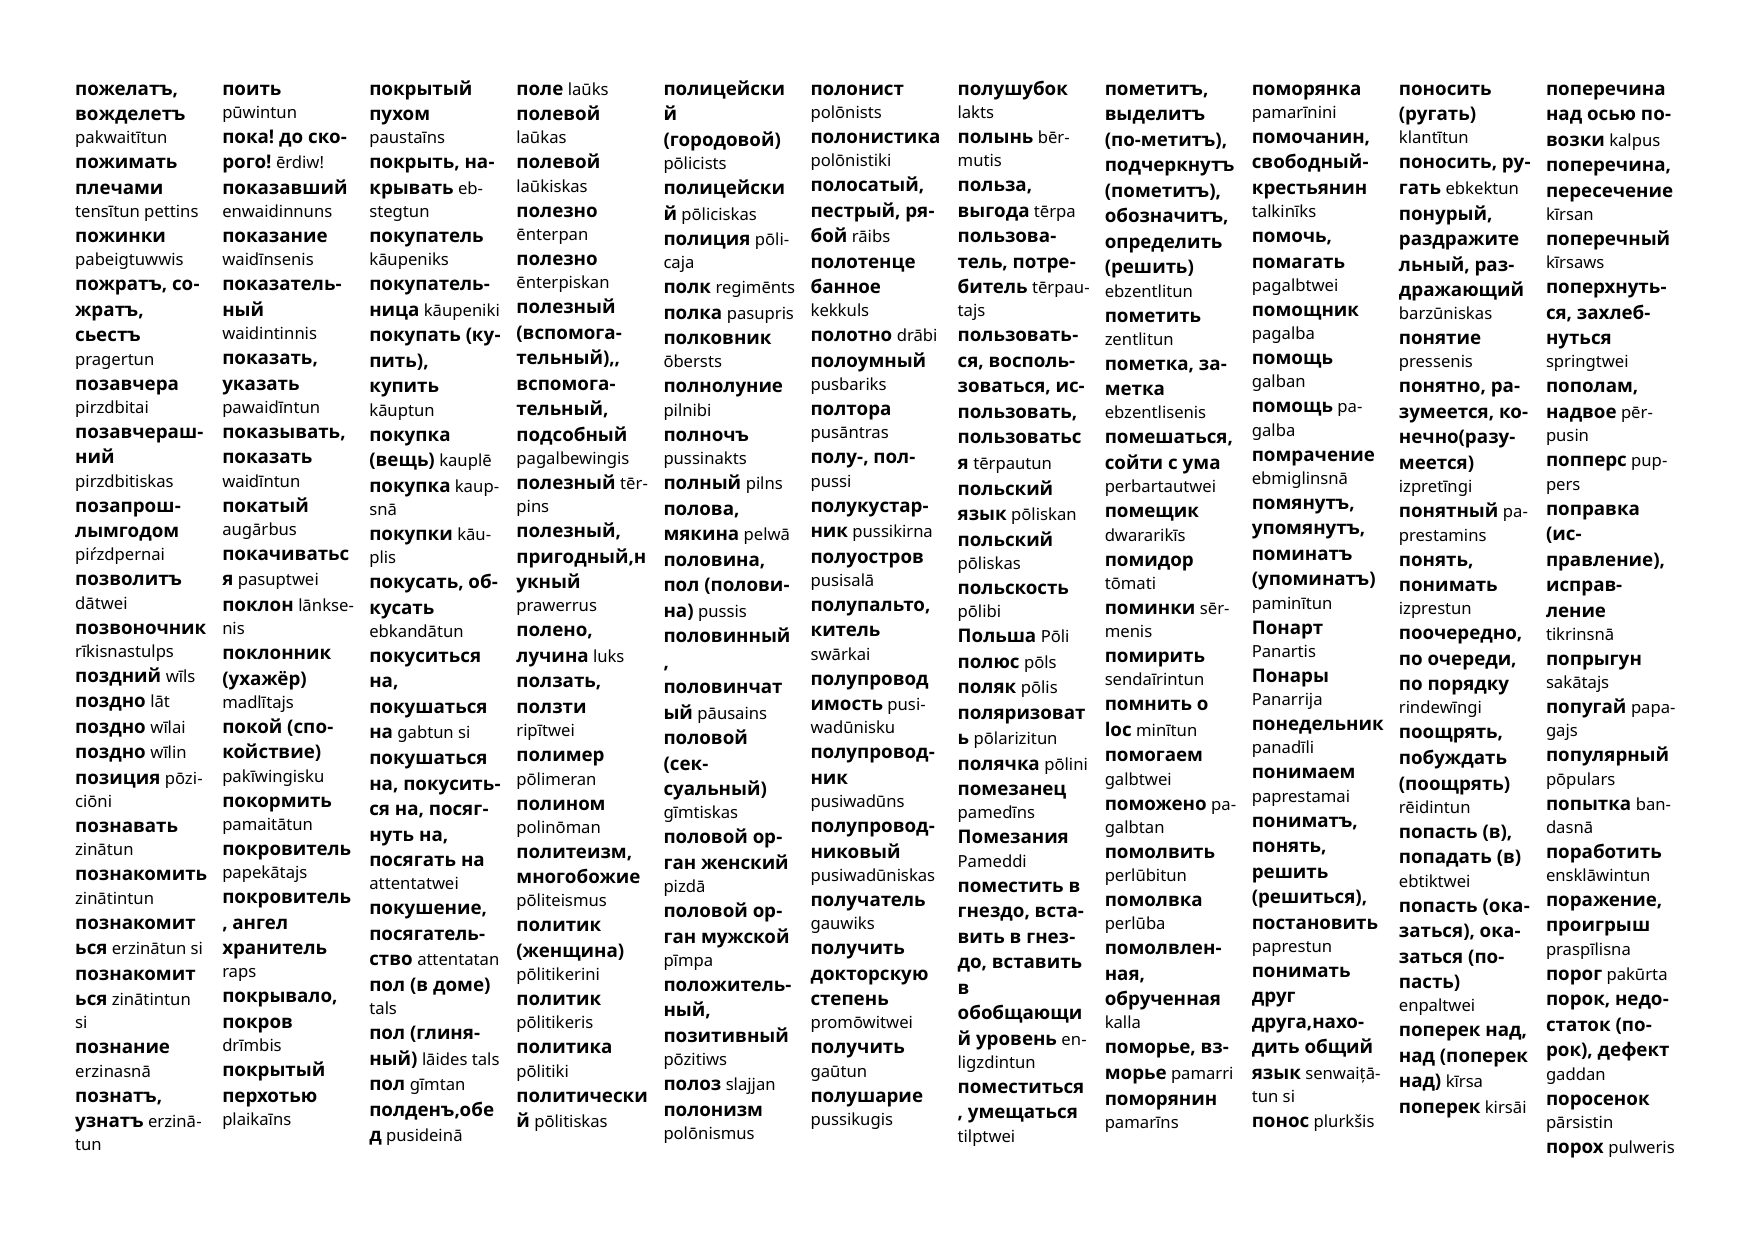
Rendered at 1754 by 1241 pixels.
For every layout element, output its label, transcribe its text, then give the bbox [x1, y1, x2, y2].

text позапрош­лымгодом piŕzdpernai [75, 492, 207, 566]
text познакомить­ся zinātintun si [75, 960, 207, 1034]
text польскость pōlibi [957, 574, 1089, 622]
text покупка kaup­snā [369, 472, 501, 520]
text поле laūks [516, 75, 648, 101]
text показать, ука­зать pawaidīn­tun [222, 344, 354, 418]
text положитель­ный, позитив­ный pōzitiws [663, 971, 795, 1071]
text помолвка per­lūba [1104, 886, 1237, 934]
text пол gīmtan [369, 1071, 501, 1096]
text покой (спо­койствие) pakīwingisku [222, 713, 354, 787]
text полный pilns [663, 469, 795, 495]
text понятный pa­prestamins [1399, 498, 1531, 546]
text понедельник panadīli [1252, 710, 1384, 759]
text понятно, ра­зумеется, ко­нечно(разу­меется) izpretīngi [1399, 373, 1531, 498]
text помнить о loc minītun [1104, 691, 1237, 742]
text познакомить­ся erzinātun si [75, 909, 207, 960]
text пол (в доме) tals [369, 971, 501, 1019]
text попугай papa­gajs [1546, 693, 1678, 742]
text политика pōli­tiki [516, 1034, 648, 1082]
text познакомить zinātintun [75, 861, 207, 909]
text полупровод­никовый pusi­wadūniskas [810, 812, 942, 886]
text полицейский pōliciskas [663, 174, 795, 225]
text полонистика polōnistiki [810, 123, 942, 171]
text полынь bēr­mutis [957, 123, 1089, 171]
text пол (глиня­ный) lāides tals [369, 1019, 501, 1071]
text ползать, ползти ripītwei [516, 668, 648, 742]
text позавчера pirzdbitai [75, 370, 207, 418]
text поздно wīlai [75, 713, 207, 739]
text позволитъ dātwei [75, 566, 207, 614]
text попасть (в), попадать (в) ebtiktwei [1399, 818, 1531, 892]
text полезно ēnter­pan [516, 197, 648, 245]
text поощрять, побуждать (поощрять) rēidintun [1399, 719, 1531, 818]
text порох pulweris [1546, 1133, 1678, 1158]
text помирить sendaīrintun [1104, 642, 1237, 691]
text пометить zentli­tun [1104, 302, 1237, 350]
text попытка ban­dasnā [1546, 790, 1678, 838]
text получатель gauwiks [810, 886, 942, 934]
text полукустар­ник pussikirna [810, 492, 942, 543]
text полицейский (городовой) pōlicists [663, 75, 795, 174]
text политеизм, многобожие pōliteismus [516, 838, 648, 912]
text политический pōlitiskas [516, 1082, 648, 1133]
text полденъ,обед pusideinā [369, 1096, 501, 1147]
text помянутъ, упомянутъ, поминатъ (упоминатъ) paminītun [1252, 489, 1384, 614]
text полк regimēnts [663, 273, 795, 299]
text позвоночник rīkisnastulps [75, 614, 207, 662]
text показавший enwaidinnuns [222, 174, 354, 222]
text полтора pusān­tras [810, 396, 942, 444]
text позиция pōzi­ciōni [75, 764, 207, 812]
text получить gaū­tun [810, 1034, 942, 1082]
text показывать, показать waidīntun [222, 418, 354, 492]
text полушарие pussikugis [810, 1082, 942, 1130]
text покатый augār­bus [222, 492, 354, 540]
text поклонник (ухажёр) madlī­tajs [222, 639, 354, 713]
text половой (сек­суальный) gīmtiskas [663, 724, 795, 824]
text помолвить perlūbitun [1104, 838, 1237, 886]
text полезно ēnter­piskan [516, 245, 648, 293]
text покуситься на, покушать­ся на gabtun si [369, 642, 501, 744]
text полонист polōnists [810, 75, 942, 123]
text покрытый перхотью plaikaīns [222, 1056, 354, 1130]
text поносить, ру­гать ebkektun [1399, 149, 1531, 200]
text получить док­торскую сте­пень promōwitwei [810, 934, 942, 1034]
text полезный (вспомога­тельный),, вспомога­тельный, под­собный pagal­bewingis [516, 293, 648, 469]
text поминки sēr­menis [1104, 594, 1237, 642]
text полотно drābi [810, 322, 942, 347]
text помезанец pamedīns [957, 776, 1089, 824]
text половой ор­ган мужской pīmpa [663, 897, 795, 971]
text поздно lāt [75, 688, 207, 713]
text попрыгун sakātajs [1546, 645, 1678, 693]
text поморье, вз­морье pamarri [1104, 1034, 1237, 1085]
text познатъ, узнатъ erzinā­tun [75, 1082, 207, 1156]
text показатель­ный waidintinnis [222, 271, 354, 344]
text полезный tēr­pins [516, 469, 648, 517]
text поморянка pa­marīnini [1252, 75, 1384, 123]
text полимер pōlimeran [516, 742, 648, 790]
text поклон lānkse­nis [222, 591, 354, 639]
text поперхнуть­ся, захлеб­нуться springtwei [1546, 273, 1678, 373]
text покачиваться pasuptwei [222, 540, 354, 591]
text понять, пони­мать izprestun [1399, 546, 1531, 619]
text поправка (ис­правление), исправ-ление tikrinsnā [1546, 495, 1678, 645]
text помолвлен­ная, обручен­ная kalla [1104, 934, 1237, 1034]
text пожимать плечами tensī­tun pettins [75, 149, 207, 222]
text понурый, раздражительн­ый, раз­дражающий barzūniskas [1399, 200, 1531, 324]
text пожелатъ, во­жделетъ pak­waitītun [75, 75, 207, 149]
text покровитель, ангел храни­тель raps [222, 883, 354, 983]
text польза, выго­да tērpa [957, 171, 1089, 222]
text покрытый пу­хом paustaīns [369, 75, 501, 149]
text поработить ensklāwintun [1546, 838, 1678, 886]
text полночъ pussi­nakts [663, 421, 795, 469]
text полова, мяки­на pelwā [663, 495, 795, 546]
text полено, лучи­на luks [516, 617, 648, 668]
text половина, пол (полови­на) pussis [663, 546, 795, 622]
text полезный, пригодный,нукный prawerrus [516, 517, 648, 617]
text полевой laūkas [516, 101, 648, 149]
text полнолуние pilnibi [663, 373, 795, 421]
text покрывало, покров drīmbis [222, 983, 354, 1056]
text покупать (ку­пить), купить kāuptun [369, 322, 501, 421]
text показание waidīnsenis [222, 222, 354, 271]
text покупатель kāupeniks [369, 222, 501, 271]
text помрачение ebmiglinsnā [1252, 441, 1384, 489]
text поносить (ру­гать) klantītun [1399, 75, 1531, 149]
text поперечина, пересечение kīrsan [1546, 152, 1678, 225]
text полковник ōbersts [663, 324, 795, 373]
text полоз slajjan [663, 1071, 795, 1096]
text полупальто, китель swārkai [810, 591, 942, 665]
text познавать zinātun [75, 812, 207, 861]
text поляк pōlis [957, 673, 1089, 699]
text пока! до ско­рого! ērdiw! [222, 123, 354, 174]
text политик (жен­щина) pōlitik­erini [516, 912, 648, 986]
text покушаться на, покусить­ся на, посяг­нуть на, пося­гать на atten­tatwei [369, 744, 501, 895]
text Помезания Pameddi [957, 824, 1089, 872]
text поперечный kīrsaws [1546, 225, 1678, 273]
text поляризовать pōlarizitun [957, 699, 1089, 750]
text позавчераш­ний pirzdbitiskas [75, 418, 207, 492]
text поздний wīls [75, 662, 207, 688]
text помощь galban [1252, 344, 1384, 393]
text помочанин, свободный­крестьянин talkinīks [1252, 123, 1384, 222]
text политик pōlitik­eris [516, 986, 648, 1034]
text покровитель papekātajs [222, 835, 354, 883]
text познание erzi­nasnā [75, 1034, 207, 1082]
text полоумный pusbariks [810, 347, 942, 396]
text Понары Panar­rija [1252, 662, 1384, 710]
text полонизм polōnismus [663, 1096, 795, 1144]
text помогаем galbtwei [1104, 742, 1237, 790]
text пополам, надвое pēr­pusin [1546, 373, 1678, 447]
text поить pūwintun [222, 75, 354, 123]
text полотенце банное kekkuls [810, 248, 942, 322]
text поочередно, по очереди, по порядку rindewīngi [1399, 619, 1531, 719]
text полиция pōli­caja [663, 225, 795, 273]
text покормить pa­maitātun [222, 787, 354, 835]
text полуостров pusisalā [810, 543, 942, 591]
text покупатель­ница kāupeniki [369, 271, 501, 322]
text пожратъ, со­жратъ, сьестъ pragertun [75, 271, 207, 370]
text покупка (вещь) kauplē [369, 421, 501, 472]
text понятие pressenis [1399, 324, 1531, 373]
text поперечина над осью по­возки kalpus [1546, 75, 1678, 152]
text покусать, об­кусать ebkandātun [369, 568, 501, 642]
text поморянин pamarīns [1104, 1085, 1237, 1133]
text пользова­тель, потре­битель tērpau­tajs [957, 222, 1089, 322]
text популярный pōpulars [1546, 742, 1678, 790]
text полюс pōls [957, 648, 1089, 673]
text полушубок lakts [957, 75, 1089, 123]
text полка pasupris [663, 299, 795, 324]
text покушение, посягатель­ство attentatan [369, 895, 501, 971]
text половой ор­ган женский pizdā [663, 824, 795, 897]
text порок, недо­статок (по­рок), де­фект gaddan [1546, 986, 1678, 1085]
text поражение, проигрыш praspīlisna [1546, 886, 1678, 960]
text помидор tōmati [1104, 546, 1237, 594]
text покупки kāu­plis [369, 520, 501, 568]
text полячка pōlini [957, 750, 1089, 776]
text полу-, пол- pussi [810, 444, 942, 492]
text поздно wīlin [75, 739, 207, 764]
text порог pakūrta [1546, 960, 1678, 986]
text помощник pa­galba [1252, 296, 1384, 344]
text полосатый, пестрый, ря­бой rāibs [810, 171, 942, 248]
text полевой laūkiskas [516, 149, 648, 197]
text поможено pa­galbtan [1104, 790, 1237, 838]
text пометитъ, вы­делитъ (по-метитъ), под­черкнутъ (по­метитъ), обозначитъ, определить (решить) ebzentlitun [1104, 75, 1237, 302]
text помещик dwararikīs [1104, 498, 1237, 546]
text покрыть, на­крывать eb­stegtun [369, 149, 501, 222]
text попасть (ока­заться), ока­заться (по­пасть) enpaltwei [1399, 892, 1531, 1017]
text полупровод­ник pusiwadūns [810, 739, 942, 812]
text попперс pup­pers [1546, 447, 1678, 495]
text помешаться, сойти с ума perbartautwei [1104, 424, 1237, 498]
text помощь pa­galba [1252, 393, 1384, 441]
text понос plurkšis [1252, 1107, 1384, 1133]
text полином polinōman [516, 790, 648, 838]
text пометка, за­метка ebzentlisenis [1104, 350, 1237, 424]
text пользовать­ся, восполь­зоваться, ис-пользовать, пользоваться tērpautun [957, 322, 1089, 475]
text поперек над, над (поперек над) kīrsa [1399, 1017, 1531, 1093]
text полупроводи­мость pusi­wadūnisku [810, 665, 942, 739]
text поросенок pārsistin [1546, 1085, 1678, 1133]
text понимаем pa­prestamai [1252, 759, 1384, 807]
text польский язык pōliskan [957, 475, 1089, 526]
text Понарт Panartis [1252, 614, 1384, 662]
text поместиться, умещаться tilptwei [957, 1073, 1089, 1147]
text помочь, пома­гать pagalbtwei [1252, 222, 1384, 296]
text понимать друг друга,нахо­дить общий язык senwaițā­tun si [1252, 957, 1384, 1107]
text Польша Pōli [957, 622, 1089, 648]
text поместить в гнездо, вста­вить в гнез­до, вставить в обобщающий уровень en­ligzdintun [957, 872, 1089, 1073]
text пониматъ, по­нять, решить (решиться), постановить paprestun [1252, 807, 1384, 957]
text половинный, половинчатый pāusains [663, 622, 795, 724]
text польский pōliskas [957, 526, 1089, 574]
text пожинки pabeigtuwwis [75, 222, 207, 271]
text поперек kirsāi [1399, 1093, 1531, 1119]
